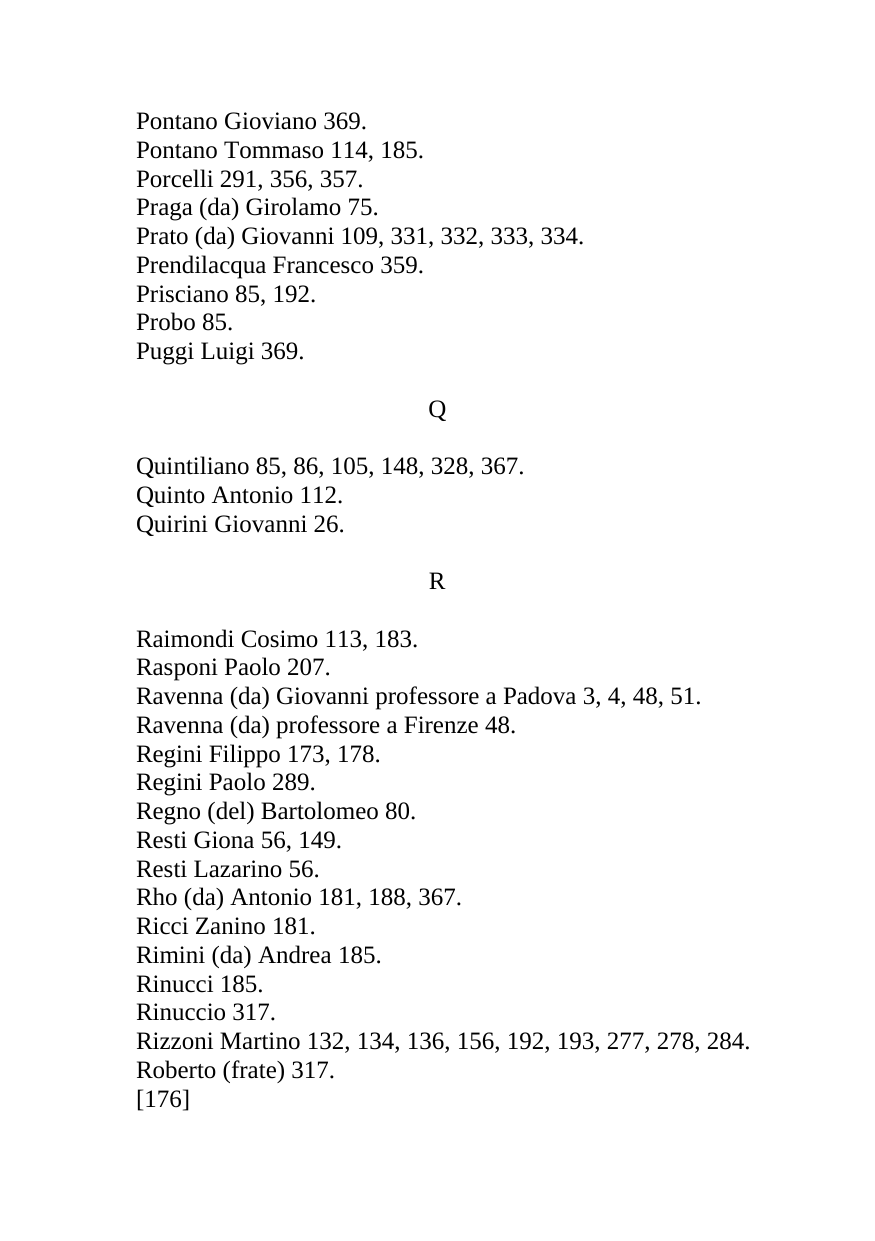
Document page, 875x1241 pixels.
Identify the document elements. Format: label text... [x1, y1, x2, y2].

text Prendilacqua Francesco 359. [136, 250, 768, 279]
text Pontano Gioviano 369. [136, 106, 768, 135]
text Pontano Tommaso 114, 185. [136, 135, 768, 164]
text Raimondi Cosimo 113, 183. [136, 624, 768, 652]
text R [106, 566, 768, 595]
text Probo 85. [136, 307, 768, 336]
text Rimini (da) Andrea 185. [136, 940, 768, 969]
text Praga (da) Girolamo 75. [136, 192, 768, 221]
text Quinto Antonio 112. [136, 480, 768, 509]
text Rasponi Paolo 207. [136, 652, 768, 681]
text Rinucci 185. [136, 969, 768, 997]
text Puggi Luigi 369. [136, 336, 768, 365]
text Ricci Zanino 181. [136, 911, 768, 940]
text Rho (da) Antonio 181, 188, 367. [136, 882, 768, 911]
text Quintiliano 85, 86, 105, 148, 328, 367. [136, 451, 768, 480]
text Rinuccio 317. [136, 997, 768, 1026]
text Ravenna (da) professore a Firenze 48. [136, 710, 768, 739]
text Regini Paolo 289. [136, 767, 768, 796]
text Quirini Giovanni 26. [136, 509, 768, 537]
text Regini Filippo 173, 178. [136, 739, 768, 767]
text [176] [136, 1084, 768, 1112]
text Resti Giona 56, 149. [136, 825, 768, 854]
text Regno (del) Bartolomeo 80. [136, 796, 768, 825]
text Prato (da) Giovanni 109, 331, 332, 333, 334. [136, 221, 768, 250]
text Roberto (frate) 317. [136, 1055, 768, 1084]
text Rizzoni Martino 132, 134, 136, 156, 192, 193, 277, 278, 284. [136, 1026, 768, 1055]
text Ravenna (da) Giovanni professore a Padova 3, 4, 48, 51. [136, 681, 768, 710]
text Q [106, 394, 768, 422]
text Prisciano 85, 192. [136, 279, 768, 307]
text Resti Lazarino 56. [136, 854, 768, 882]
text Porcelli 291, 356, 357. [136, 164, 768, 192]
